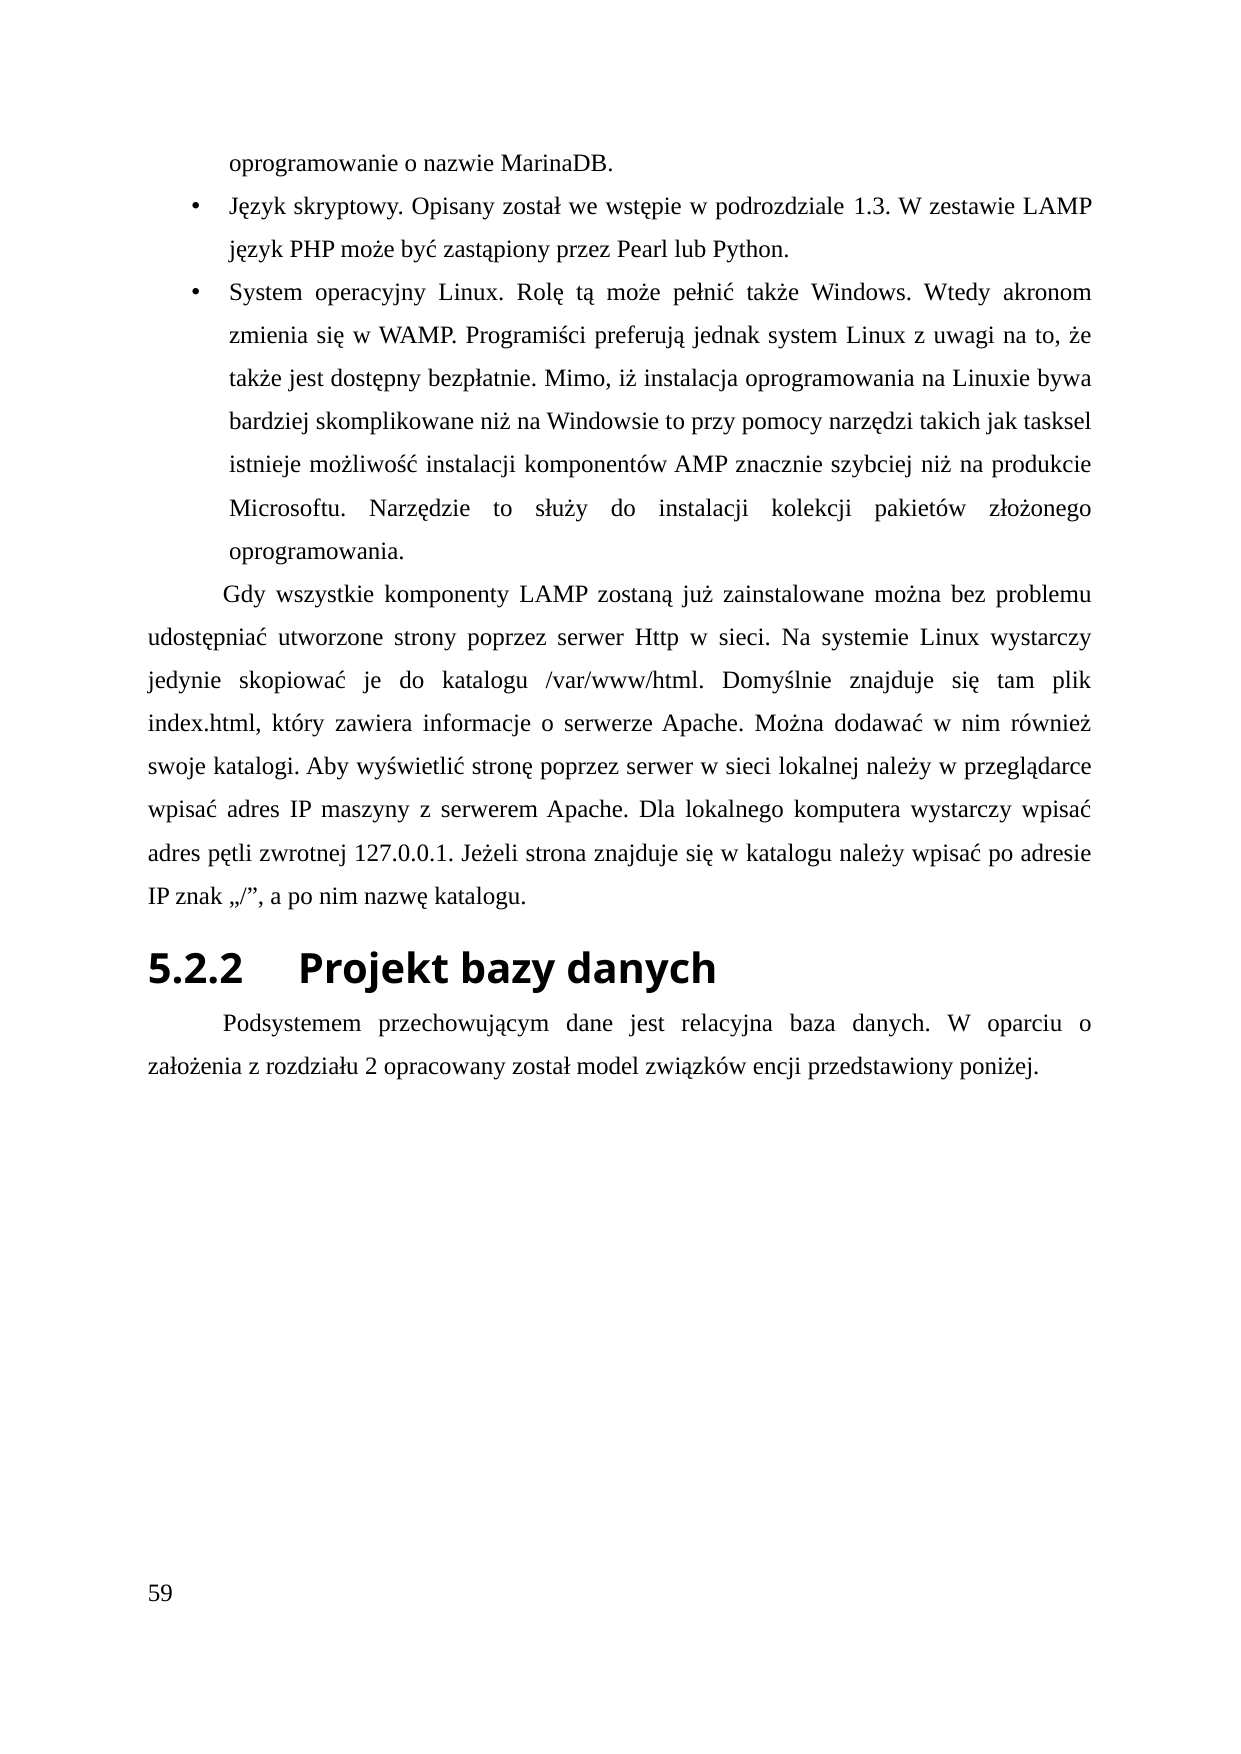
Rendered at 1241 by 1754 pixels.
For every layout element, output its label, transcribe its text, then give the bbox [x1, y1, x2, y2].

text Gdy wszystkie komponenty LAMP zostaną już zainstalowane można bez problemu udostępniać utworzone strony poprzez serwer Http w sieci. Na systemie Linux wystarczy jedynie skopiować je do katalogu /var/www/html. Domyślnie znajduje się tam plik index.html, który zawiera informacje o serwerze Apache. Można dodawać w nim również swoje katalogi. Aby wyświetlić stronę poprzez serwer w sieci lokalnej należy w przeglądarce wpisać adres IP maszyny z serwerem Apache. Dla lokalnego komputera wystarczy wpisać adres pętli zwrotnej 127.0.0.1. Jeżeli strona znajduje się w katalogu należy wpisać po adresie IP znak „/”, a po nim nazwę katalogu. [148, 579, 1093, 909]
subtitle Projekt bazy danych [148, 938, 1093, 995]
list Język skryptowy. Opisany został we wstępie w podrozdziale 1.3. W zestawie LAMP język PHP może być zastąpiony przez Pearl lub Python. [191, 191, 1093, 263]
text Podsystemem przechowującym dane jest relacyjna baza danych. W oparciu o założenia z rozdziału 2 opracowany został model związków encji przedstawiony poniżej. [148, 1008, 1093, 1079]
list System operacyjny Linux. Rolę tą może pełnić także Windows. Wtedy akronom zmienia się w WAMP. Programiści preferują jednak system Linux z uwagi na to, że także jest dostępny bezpłatnie. Mimo, iż instalacja oprogramowania na Linuxie bywa bardziej skomplikowane niż na Windowsie to przy pomocy narzędzi takich jak tasksel istnieje możliwość instalacji komponentów AMP znacznie szybciej niż na produkcie Microsoftu. Narzędzie to służy do instalacji kolekcji pakietów złożonego oprogramowania. [191, 277, 1093, 564]
list oprogramowanie o nazwie MarinaDB. [191, 148, 1093, 176]
